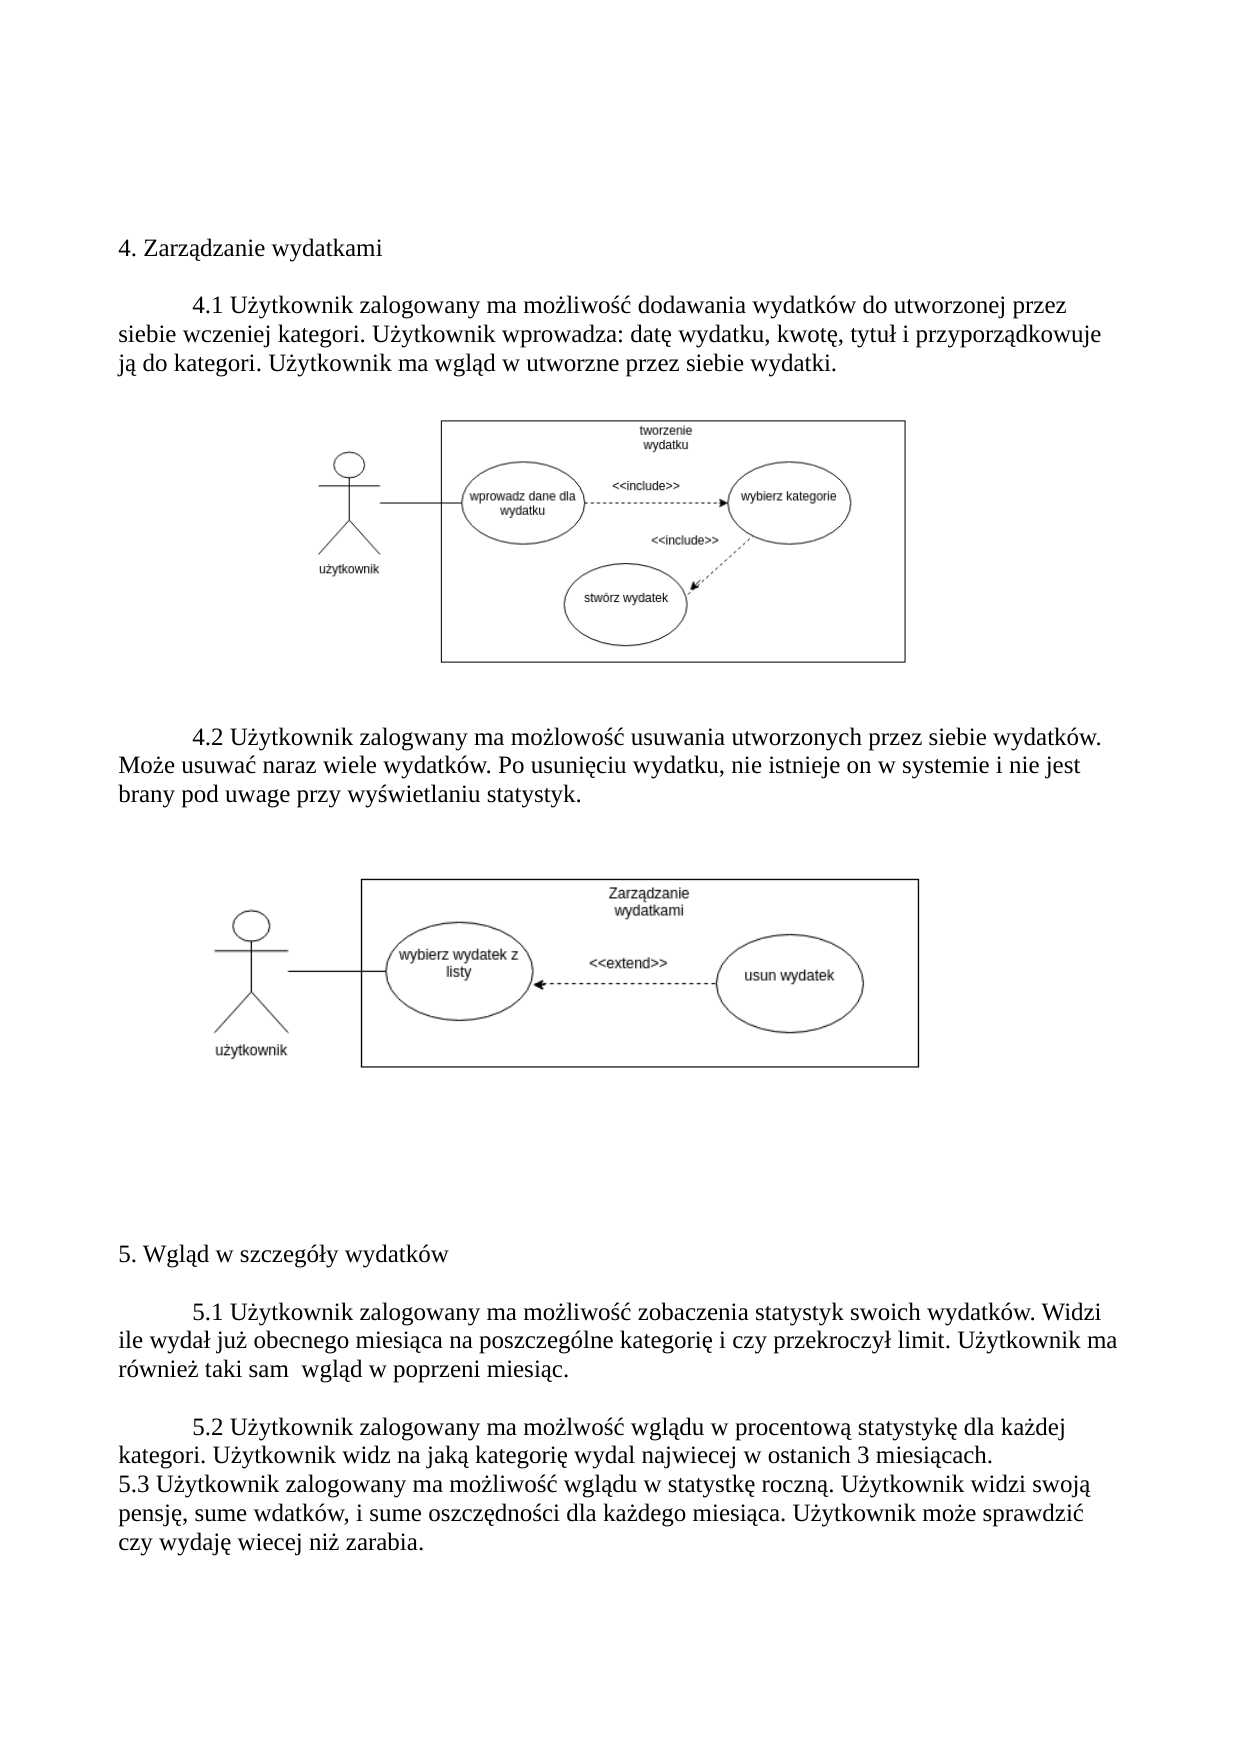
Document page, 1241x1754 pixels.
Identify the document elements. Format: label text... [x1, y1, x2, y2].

picture [197, 852, 951, 1113]
text 4.1 Użytkownik zalogowany ma możliwość dodawania wydatków do utworzonej przez siebie wczeniej kategori. Użytkownik wprowadza: datę wydatku, kwotę, tytuł i przyporządkowuje ją do kategori. Użytkownik ma wgląd w utworzne przez siebie wydatki. [118, 291, 1122, 377]
text 5. Wgląd w szczegóły wydatków [118, 1239, 1122, 1268]
text 4. Zarządzanie wydatkami [118, 233, 1122, 262]
text 4.2 Użytkownik zalogwany ma możlowość usuwania utworzonych przez siebie wydatków. Może usuwać naraz wiele wydatków. Po usunięciu wydatku, nie istnieje on w systemie i nie jest brany pod uwage przy wyświetlaniu statystyk. [118, 722, 1122, 808]
text 5.3 Użytkownik zalogowany ma możliwość wglądu w statystkę roczną. Użytkownik widzi swoją pensję, sume wdatków, i sume oszczędności dla każdego miesiąca. Użytkownik może sprawdzić czy wydaję wiecej niż zarabia. [118, 1469, 1122, 1556]
picture [273, 405, 967, 676]
text 5.2 Użytkownik zalogowany ma możlwość wglądu w procentową statystykę dla każdej kategori. Użytkownik widz na jaką kategorię wydal najwiecej w ostanich 3 miesiącach. [118, 1412, 1122, 1469]
text 5.1 Użytkownik zalogowany ma możliwość zobaczenia statystyk swoich wydatków. Widzi ile wydał już obecnego miesiąca na poszczególne kategorię i czy przekroczył limit. Użytkownik ma również taki sam wgląd w poprzeni miesiąc. [118, 1297, 1122, 1383]
